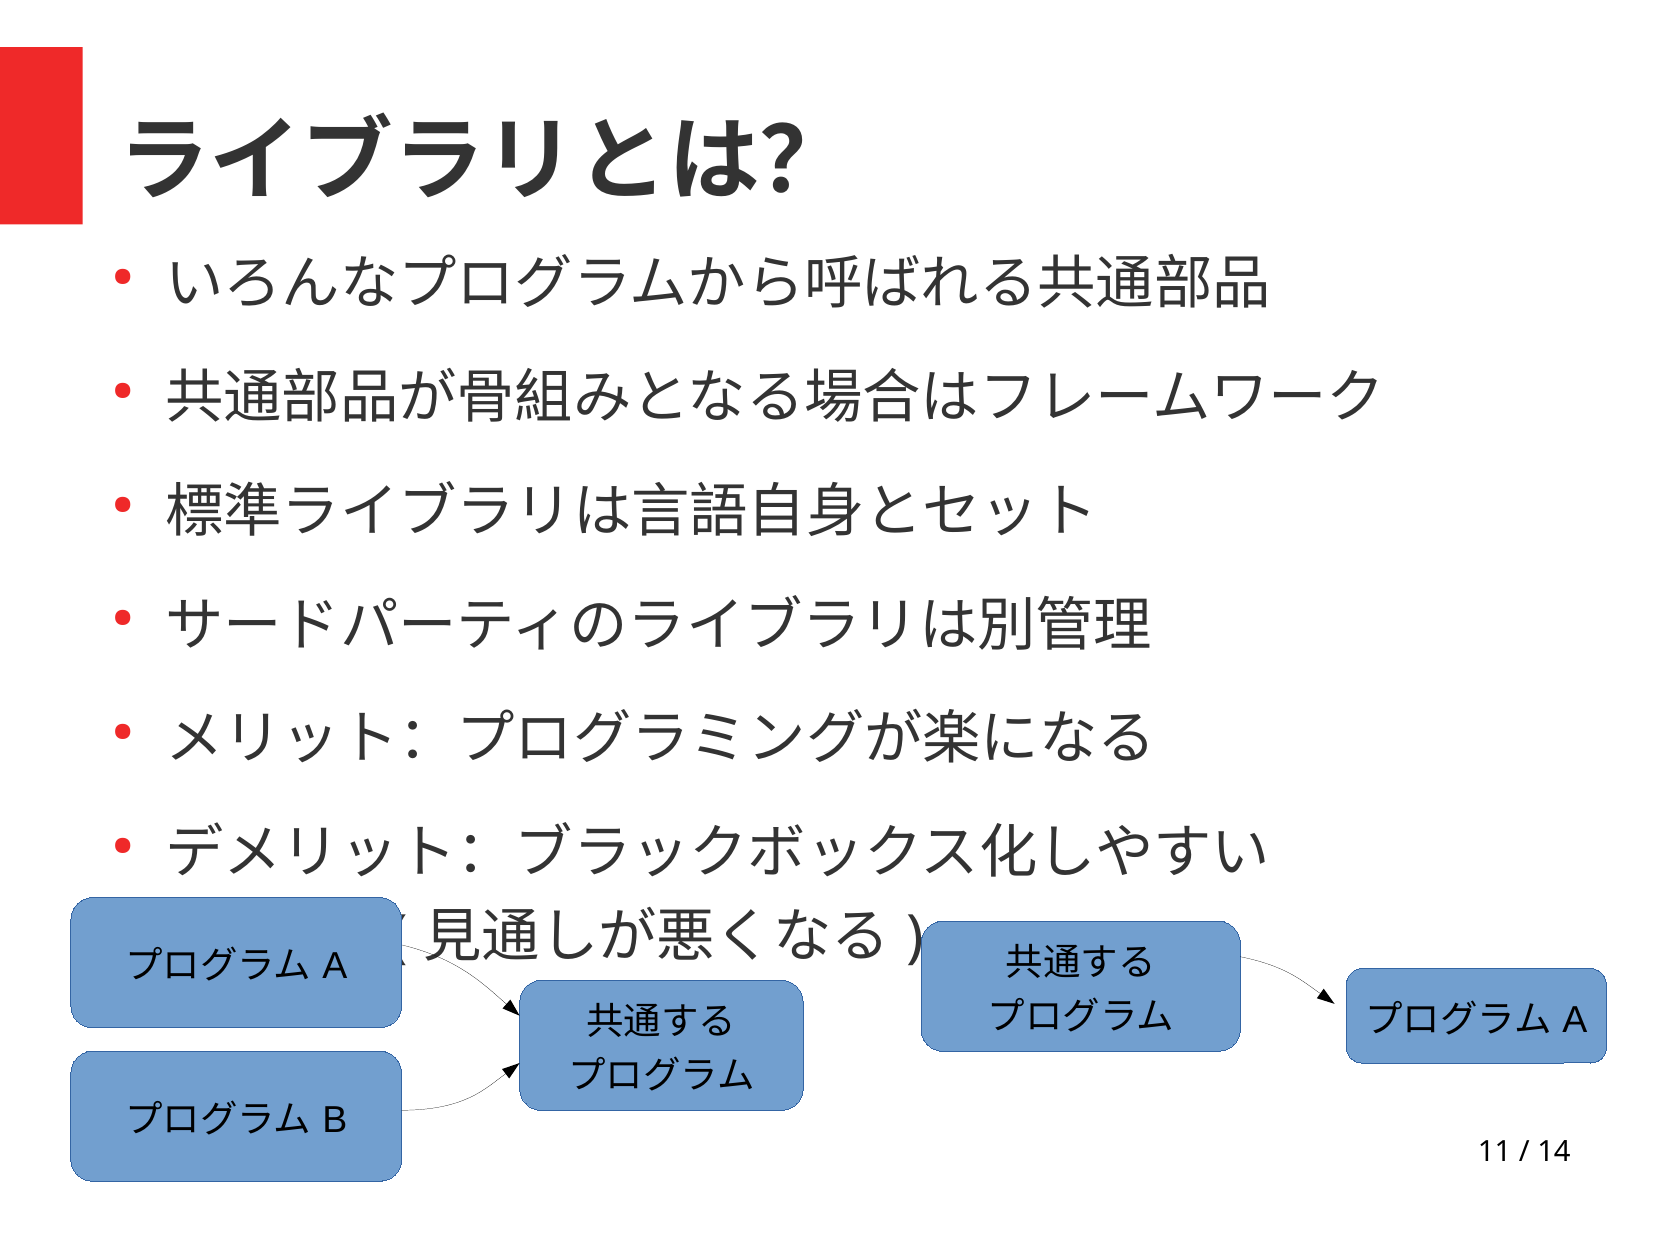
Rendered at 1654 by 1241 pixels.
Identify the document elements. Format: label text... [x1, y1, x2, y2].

text_box プログラムB [70, 1051, 402, 1182]
text_box 共通する プログラム [519, 980, 804, 1111]
text_box 共通する プログラム [921, 921, 1241, 1052]
text_box プログラムA [1346, 968, 1607, 1064]
title ライブラリとは？ [118, 49, 1571, 257]
list いろんなプログラムから呼ばれる共通部品 共通部品が骨組みとなる場合はフレームワーク 標準ライブラリは言語自身とセット サードパーティのライブラリは別管理 メリット：プログラミングが楽になる デメリット：ブラックボックス化しやすい (見通しが悪くなる) [94, 236, 1512, 579]
text_box プログラムA [70, 897, 402, 1028]
